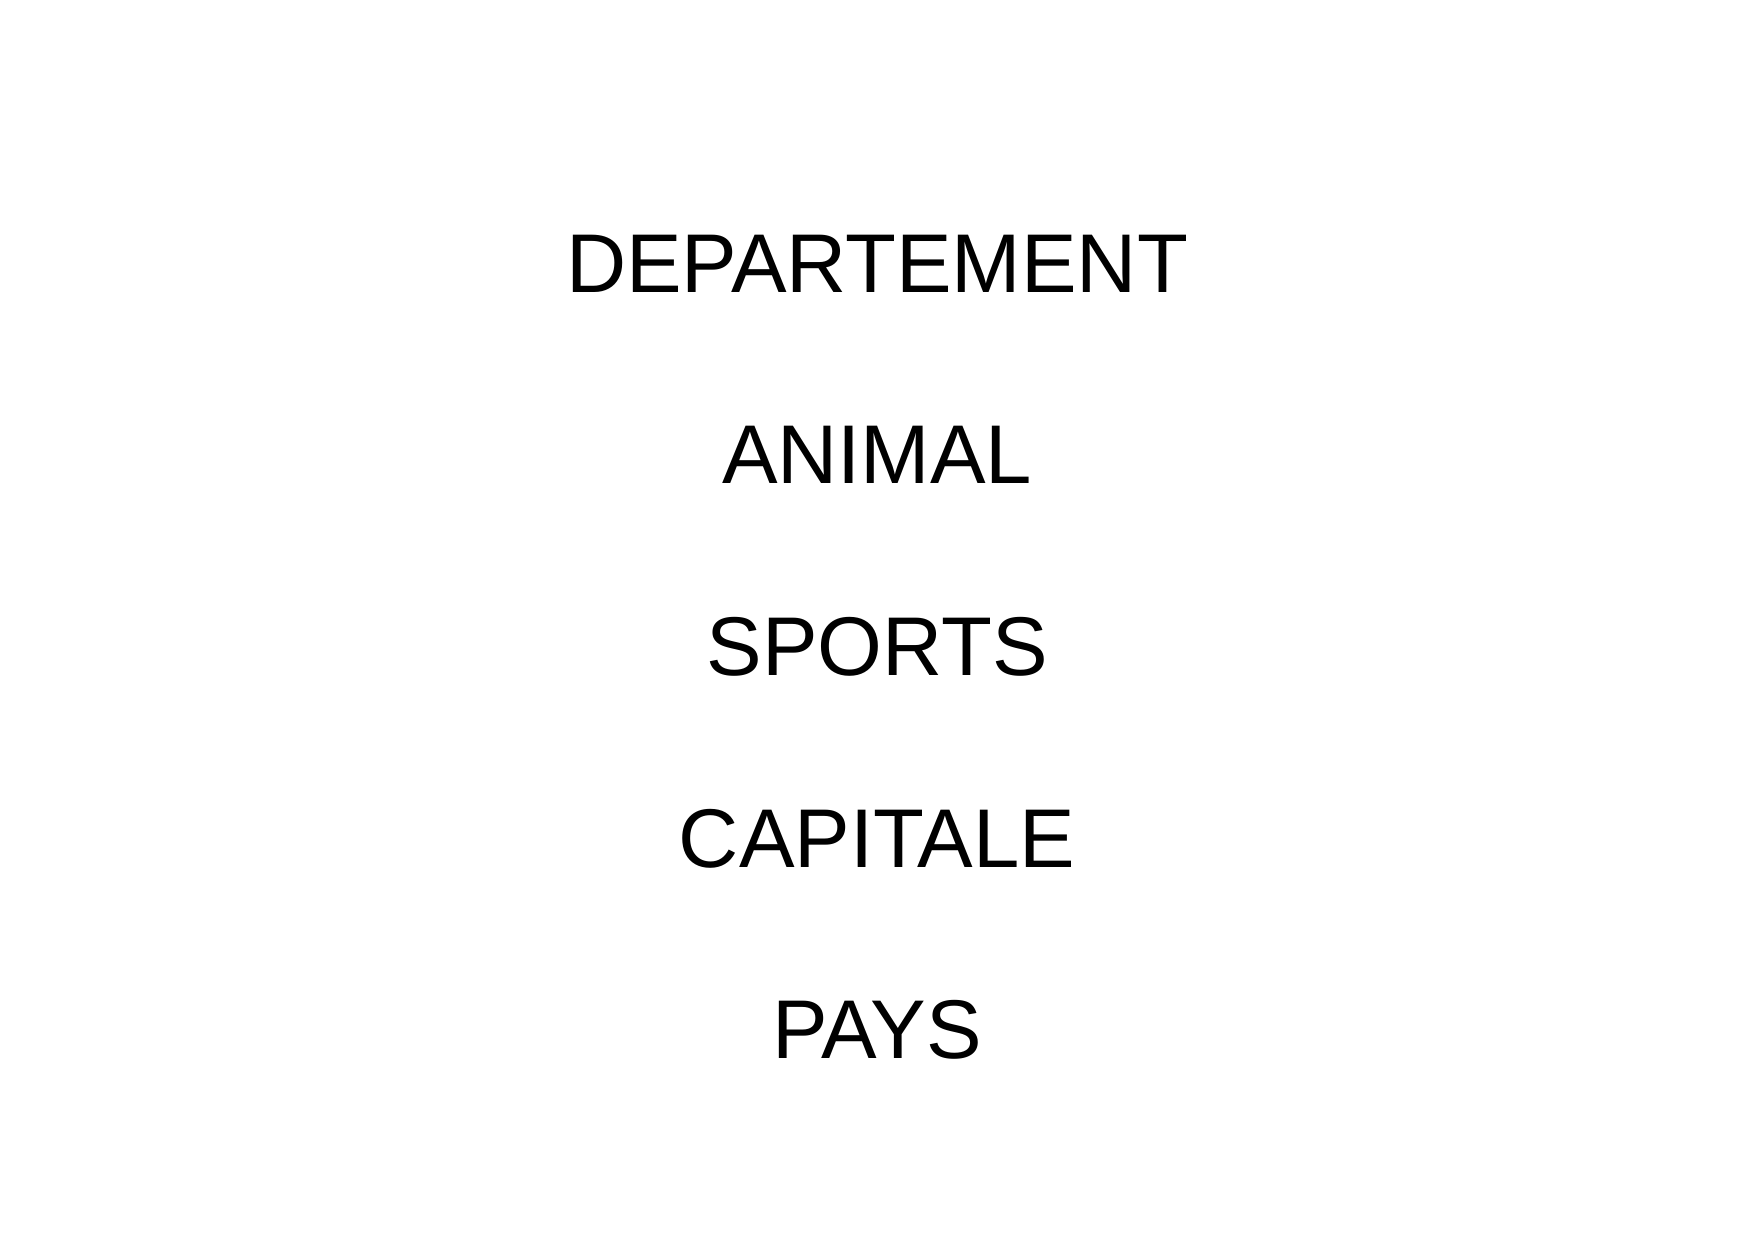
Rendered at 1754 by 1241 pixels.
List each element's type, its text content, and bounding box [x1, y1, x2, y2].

text CAPITALE [118, 789, 1636, 885]
text PAYS [118, 981, 1636, 1076]
text ANIMAL [118, 406, 1636, 501]
text DEPARTEMENT [118, 214, 1636, 310]
text SPORTS [118, 597, 1636, 693]
